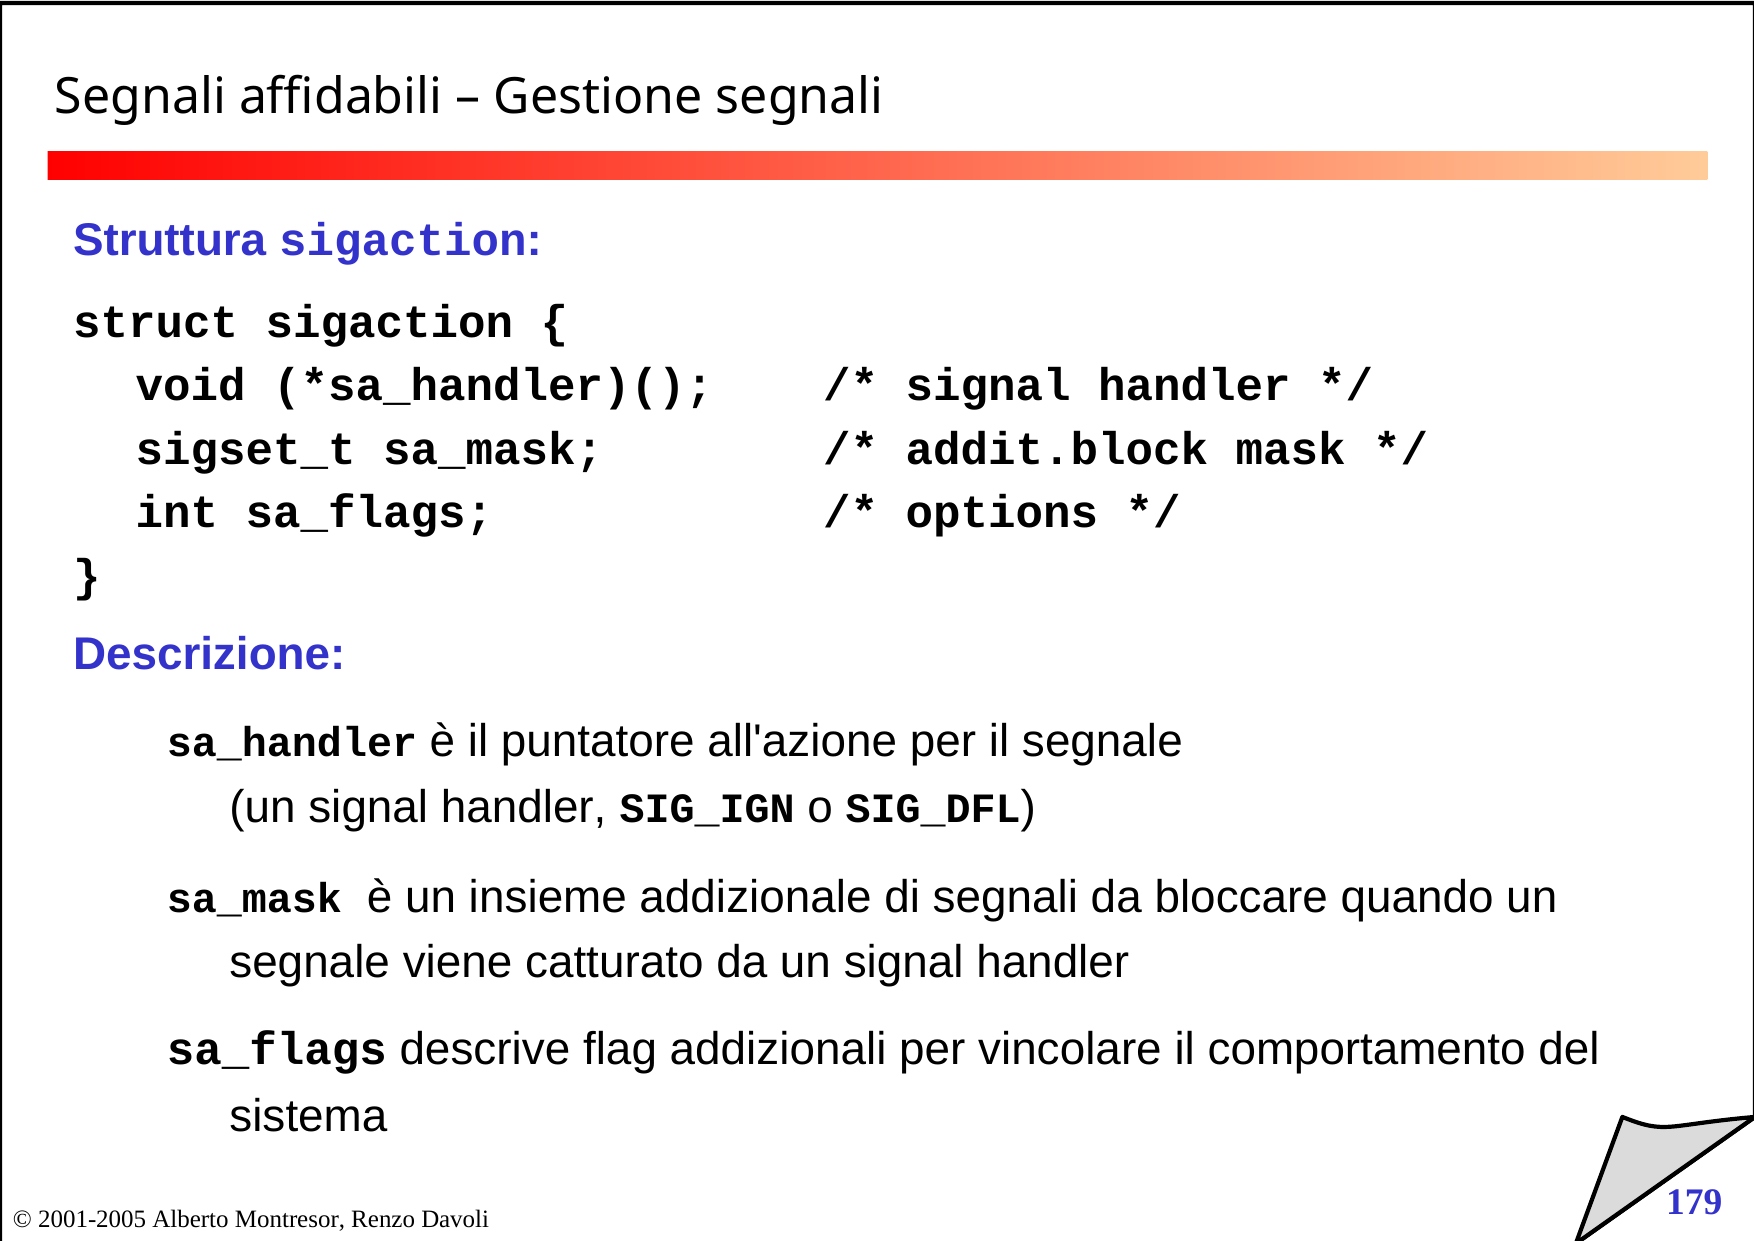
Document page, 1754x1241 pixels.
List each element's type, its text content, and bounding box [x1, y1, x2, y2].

list Struttura sigaction: struct sigaction { void (*sa_handler)(); /* signal handler */ sigset_t sa_mask; /* addit.block mask */ int sa_flags; /* options */ } Descrizione: sa_handler è il puntatore all'azione per il segnale (un signal handler, SIG_IGN o SIG_DFL) sa_mask è un insieme addizionale di segnali da bloccare quando un segnale viene catturato da un signal handler sa_flags descrive flag addizionali per vincolare il comportamento del sistema [58, 206, 1696, 1153]
title Segnali affidabili – Gestione segnali [40, 8, 1714, 185]
